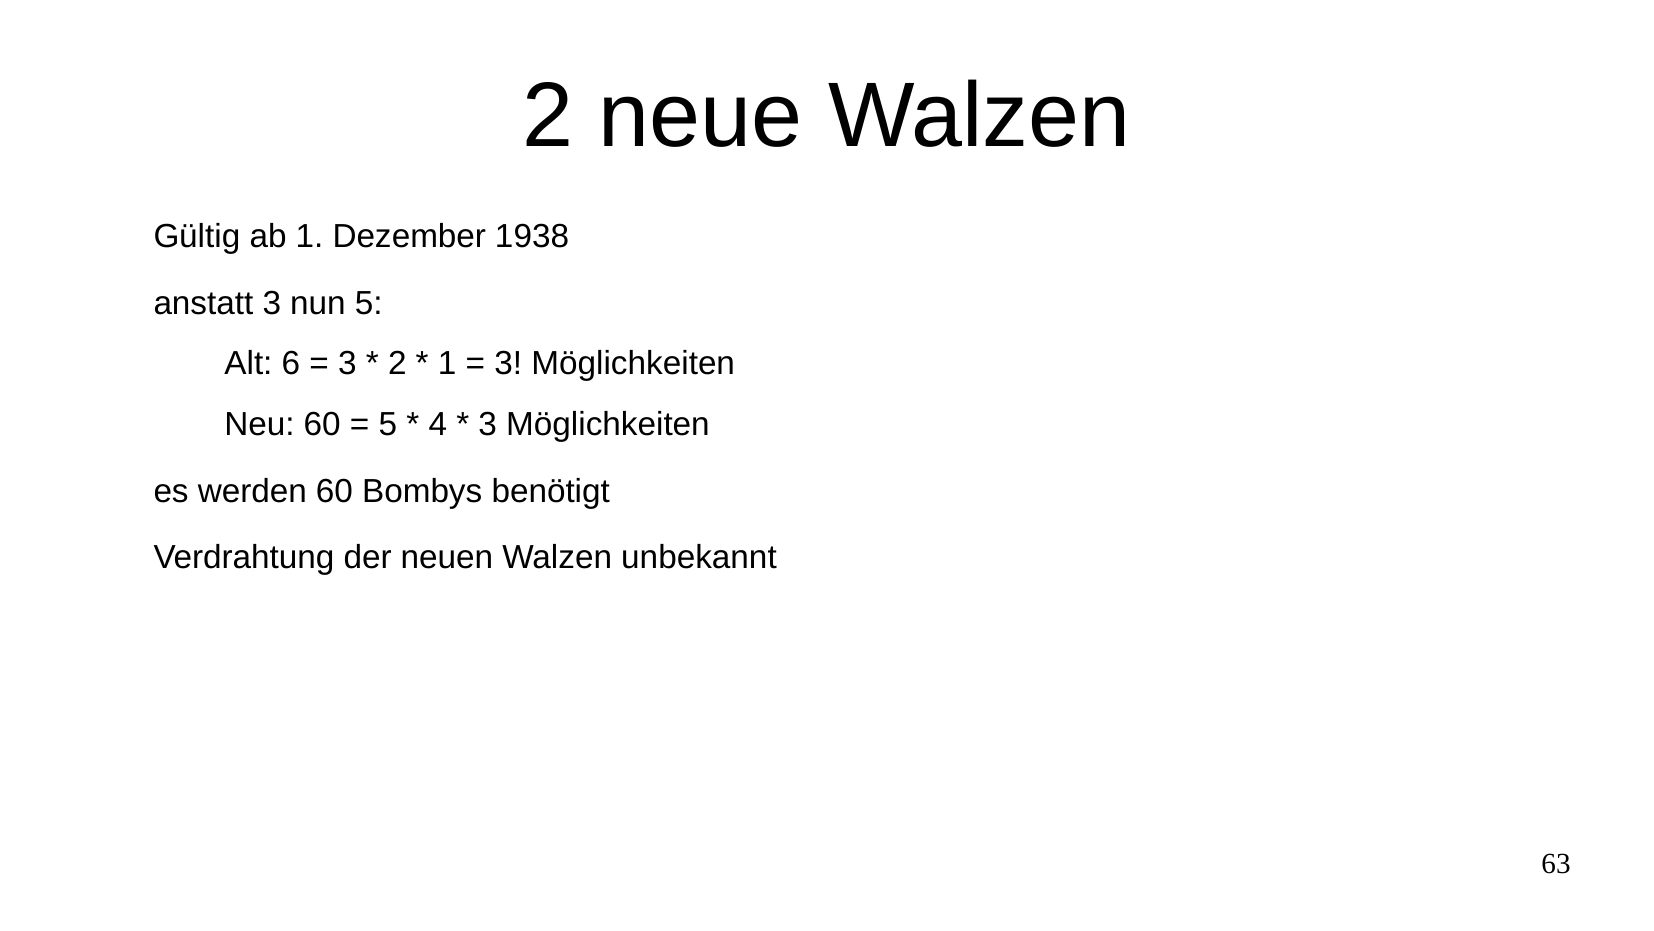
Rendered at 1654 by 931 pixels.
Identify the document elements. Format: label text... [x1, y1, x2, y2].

title 2 neue Walzen [82, 37, 1571, 193]
list Gültig ab 1. Dezember 1938 anstatt 3 nun 5: Alt: 6 = 3 * 2 * 1 = 3! Möglichkeiten Neu: 60 = 5 * 4 * 3 Möglichkeiten es werden 60 Bombys benötigt Verdrahtung der neuen Walzen unbekannt [82, 217, 1571, 758]
